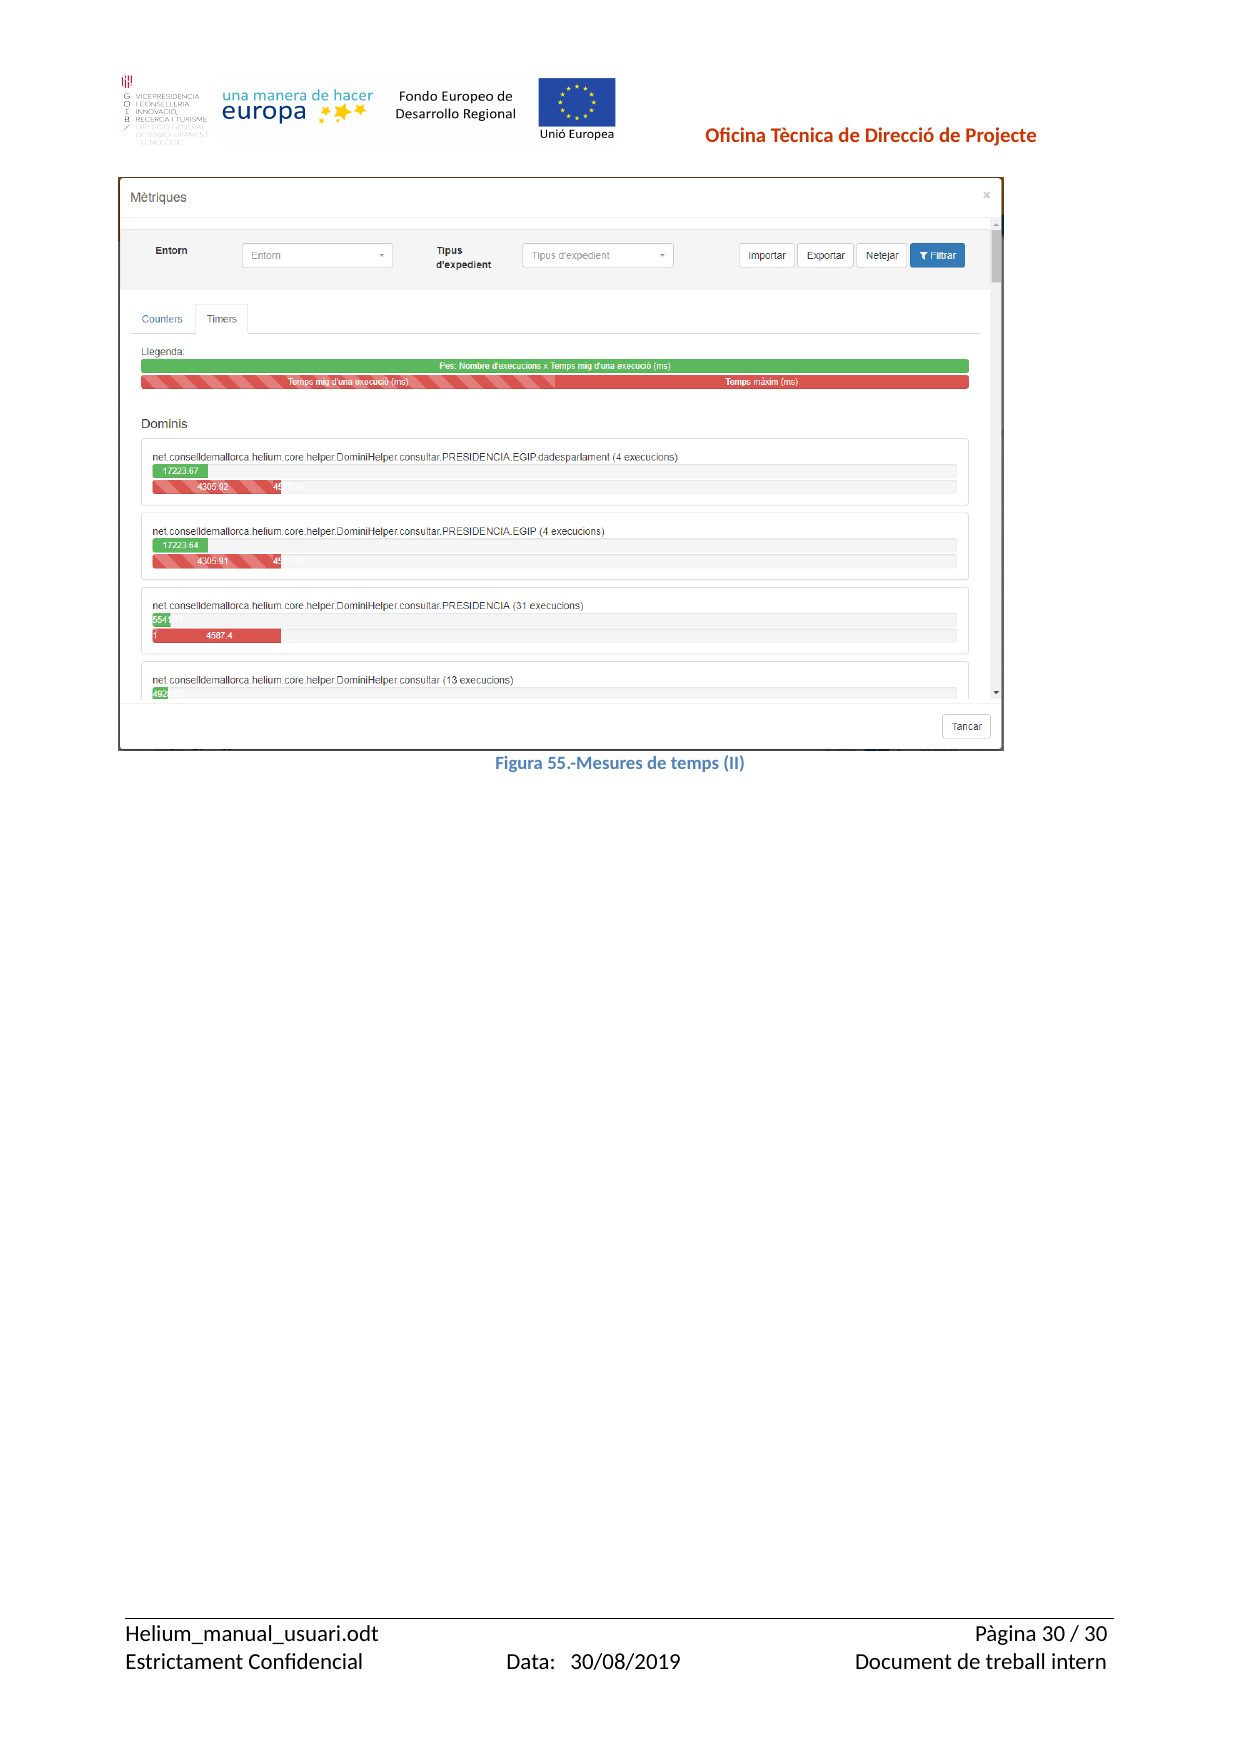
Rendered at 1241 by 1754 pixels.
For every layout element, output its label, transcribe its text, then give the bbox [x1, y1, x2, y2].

picture [118, 177, 1004, 751]
picture [118, 73, 213, 147]
picture [219, 73, 621, 147]
text Figura 55.-Mesures de temps (II) [118, 751, 1122, 774]
